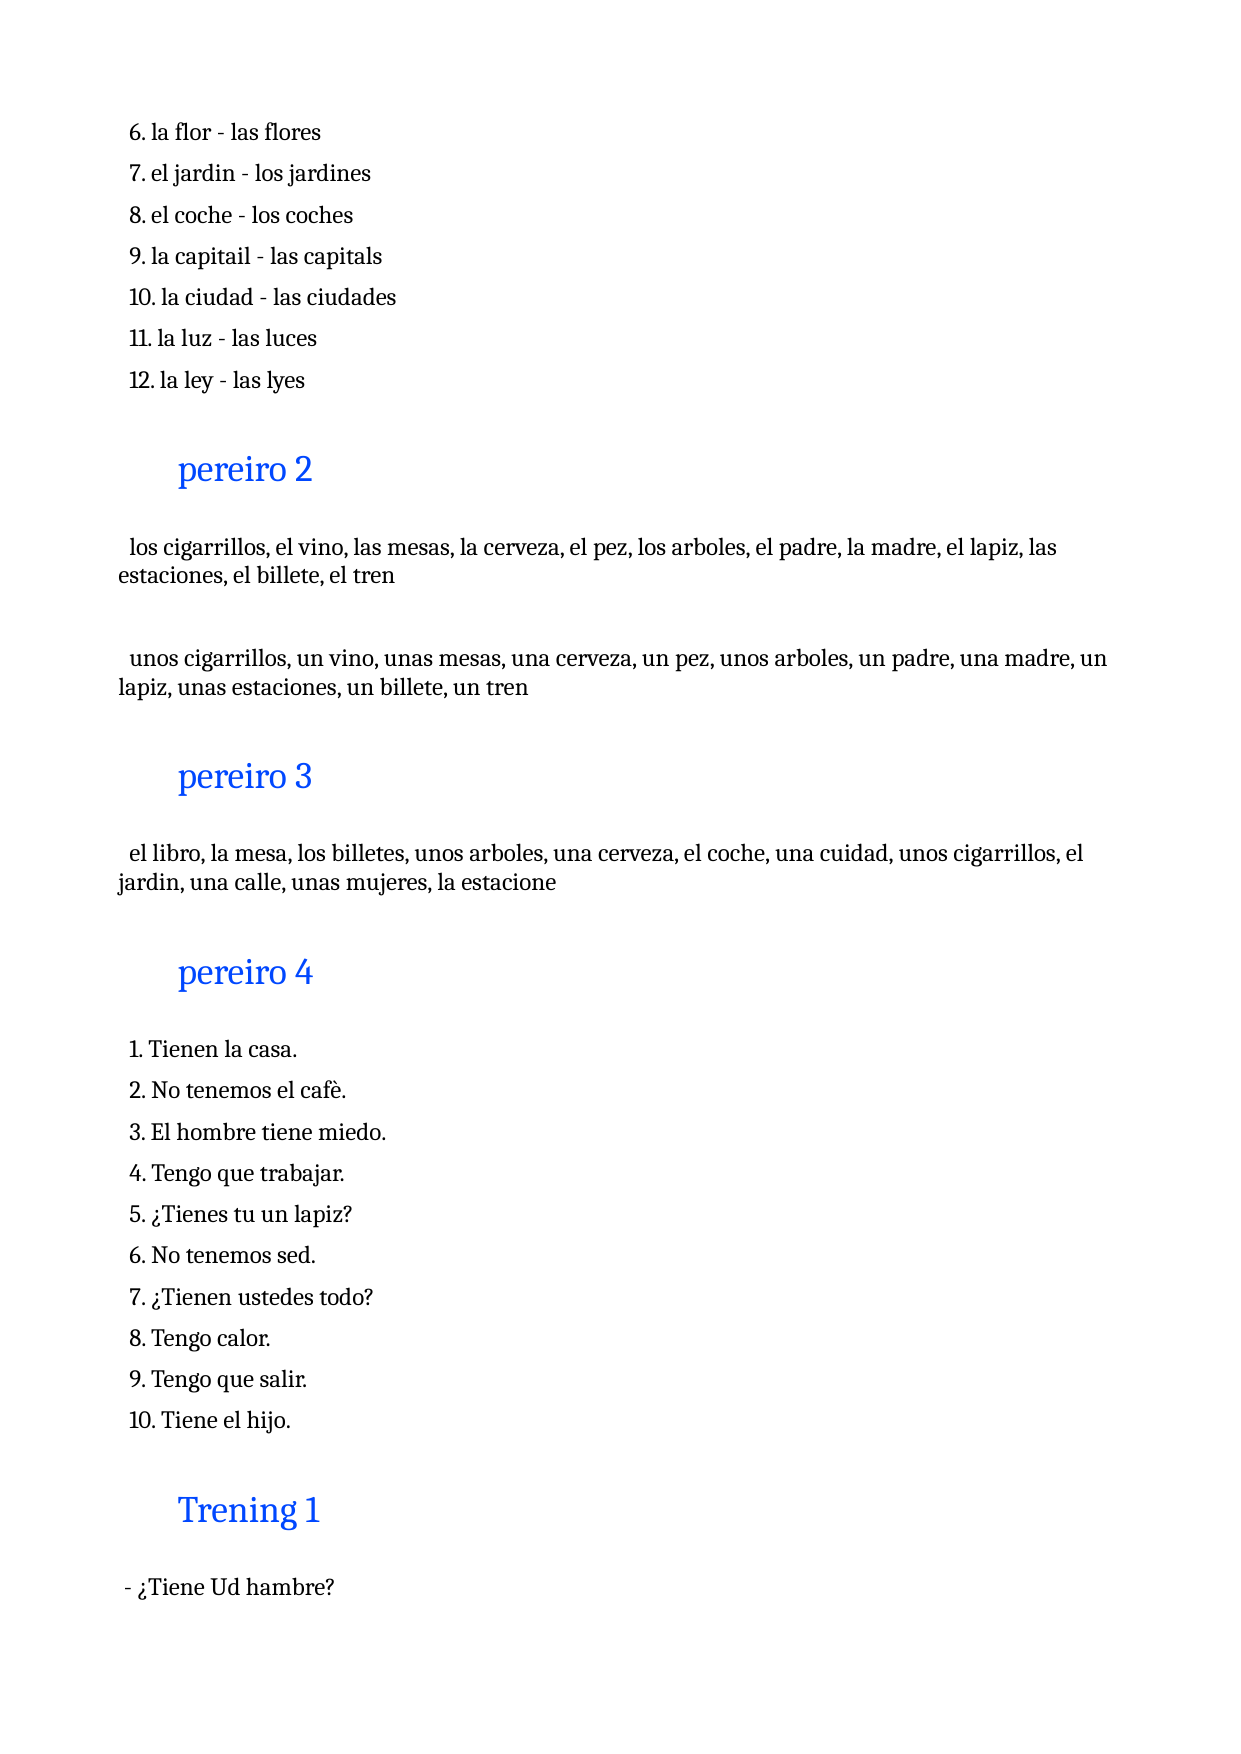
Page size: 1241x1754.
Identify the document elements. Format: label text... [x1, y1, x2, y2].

text Trening 1 [177, 1489, 1122, 1532]
text 11. la luz - las luces [118, 324, 1122, 353]
text pereiro 2 [177, 448, 1122, 491]
text el libro, la mesa, los billetes, unos arboles, una cerveza, el coche, una cuidad, unos cigarrillos, el jardin, una calle, unas mujeres, la estacione [118, 839, 1122, 897]
text los cigarrillos, el vino, las mesas, la cerveza, el pez, los arboles, el padre, la madre, el lapiz, las estaciones, el billete, el tren [118, 532, 1122, 590]
text 4. Tengo que trabajar. [118, 1159, 1122, 1187]
text 9. la capitail - las capitals [118, 242, 1122, 271]
text 7. el jardin - los jardines [118, 159, 1122, 188]
text 10. la ciudad - las ciudades [118, 283, 1122, 312]
text 8. Tengo calor. [118, 1324, 1122, 1352]
text 9. Tengo que salir. [118, 1365, 1122, 1394]
text pereiro 4 [177, 951, 1122, 994]
text 5. ¿Tienes tu un lapiz? [118, 1200, 1122, 1229]
text 8. el coche - los coches [118, 201, 1122, 229]
text 12. la ley - las lyes [118, 366, 1122, 394]
text unos cigarrillos, un vino, unas mesas, una cerveza, un pez, unos arboles, un padre, una madre, un lapiz, unas estaciones, un billete, un tren [118, 644, 1122, 701]
text 3. El hombre tiene miedo. [118, 1117, 1122, 1146]
text 6. la flor - las flores [118, 118, 1122, 147]
text 7. ¿Tienen ustedes todo? [118, 1282, 1122, 1311]
text 6. No tenemos sed. [118, 1241, 1122, 1270]
text 2. No tenemos el cafè. [118, 1076, 1122, 1105]
text 1. Tienen la casa. [118, 1035, 1122, 1064]
text 10. Tiene el hijo. [118, 1406, 1122, 1435]
text - ¿Tiene Ud hambre? [118, 1573, 1122, 1602]
text pereiro 3 [177, 755, 1122, 798]
